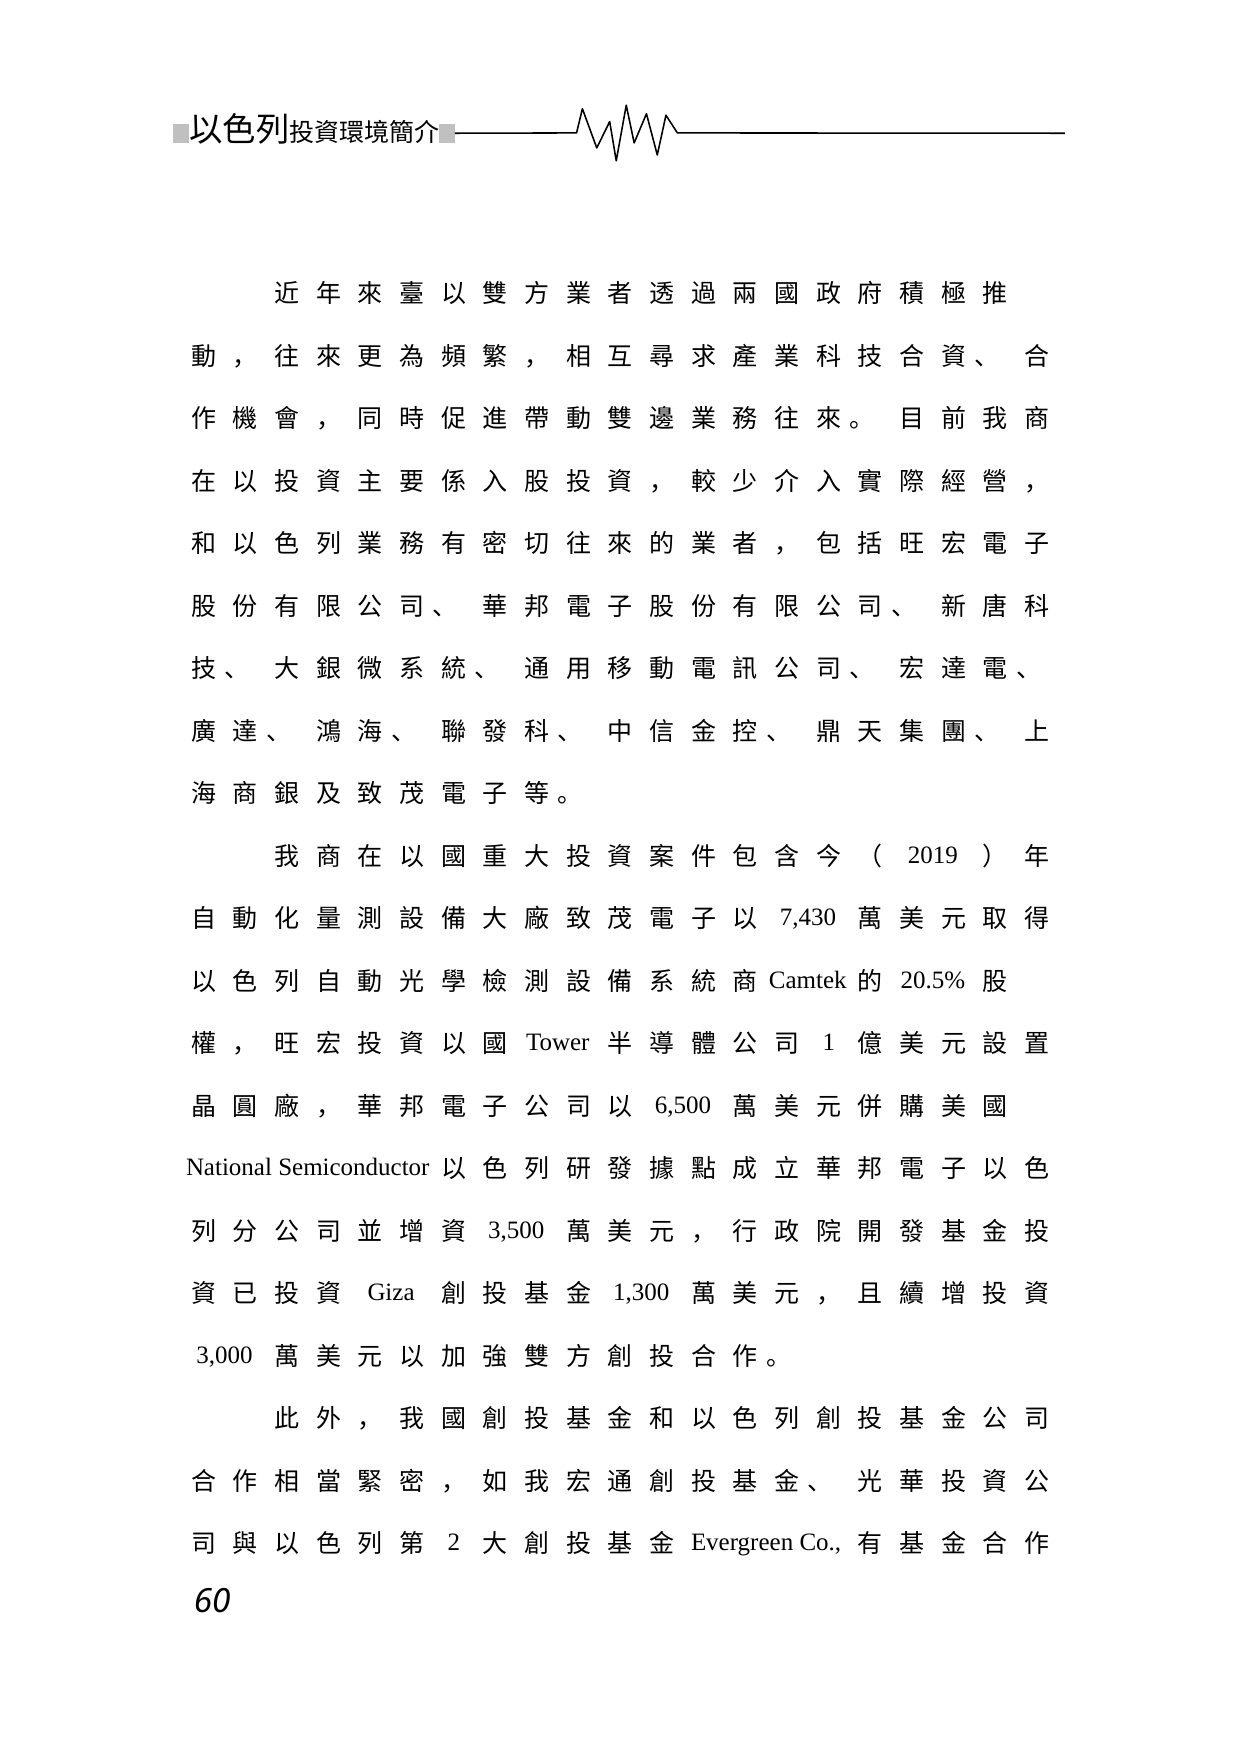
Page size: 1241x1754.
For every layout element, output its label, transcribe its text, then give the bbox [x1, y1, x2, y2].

text 我商在以國重大投資案件包含今（2019）年自動化量測設備大廠致茂電子以7,430萬美元取得以色列自動光學檢測設備系統商Camtek的20.5%股權，旺宏投資以國Tower半導體公司1億美元設置晶圓廠，華邦電子公司以6,500萬美元併購美國National Semiconductor以色列研發據點成立華邦電子以色列分公司並增資3,500萬美元，行政院開發基金投資已投資Giza創投基金1,300萬美元，且續增投資3,000萬美元以加強雙方創投合作。 [183, 813, 1058, 1375]
text 近年來臺以雙方業者透過兩國政府積極推動，往來更為頻繁，相互尋求產業科技合資、合作機會，同時促進帶動雙邊業務往來。目前我商在以投資主要係入股投資，較少介入實際經營，和以色列業務有密切往來的業者，包括旺宏電子股份有限公司、華邦電子股份有限公司、新唐科技、大銀微系統、通用移動電訊公司、宏達電、廣達、鴻海、聯發科、中信金控、鼎天集團、上海商銀及致茂電子等。 [183, 250, 1058, 813]
text 此外，我國創投基金和以色列創投基金公司合作相當緊密，如我宏通創投基金、光華投資公司與以色列第2大創投基金Evergreen Co.,有基金合作 [183, 1375, 1058, 1563]
